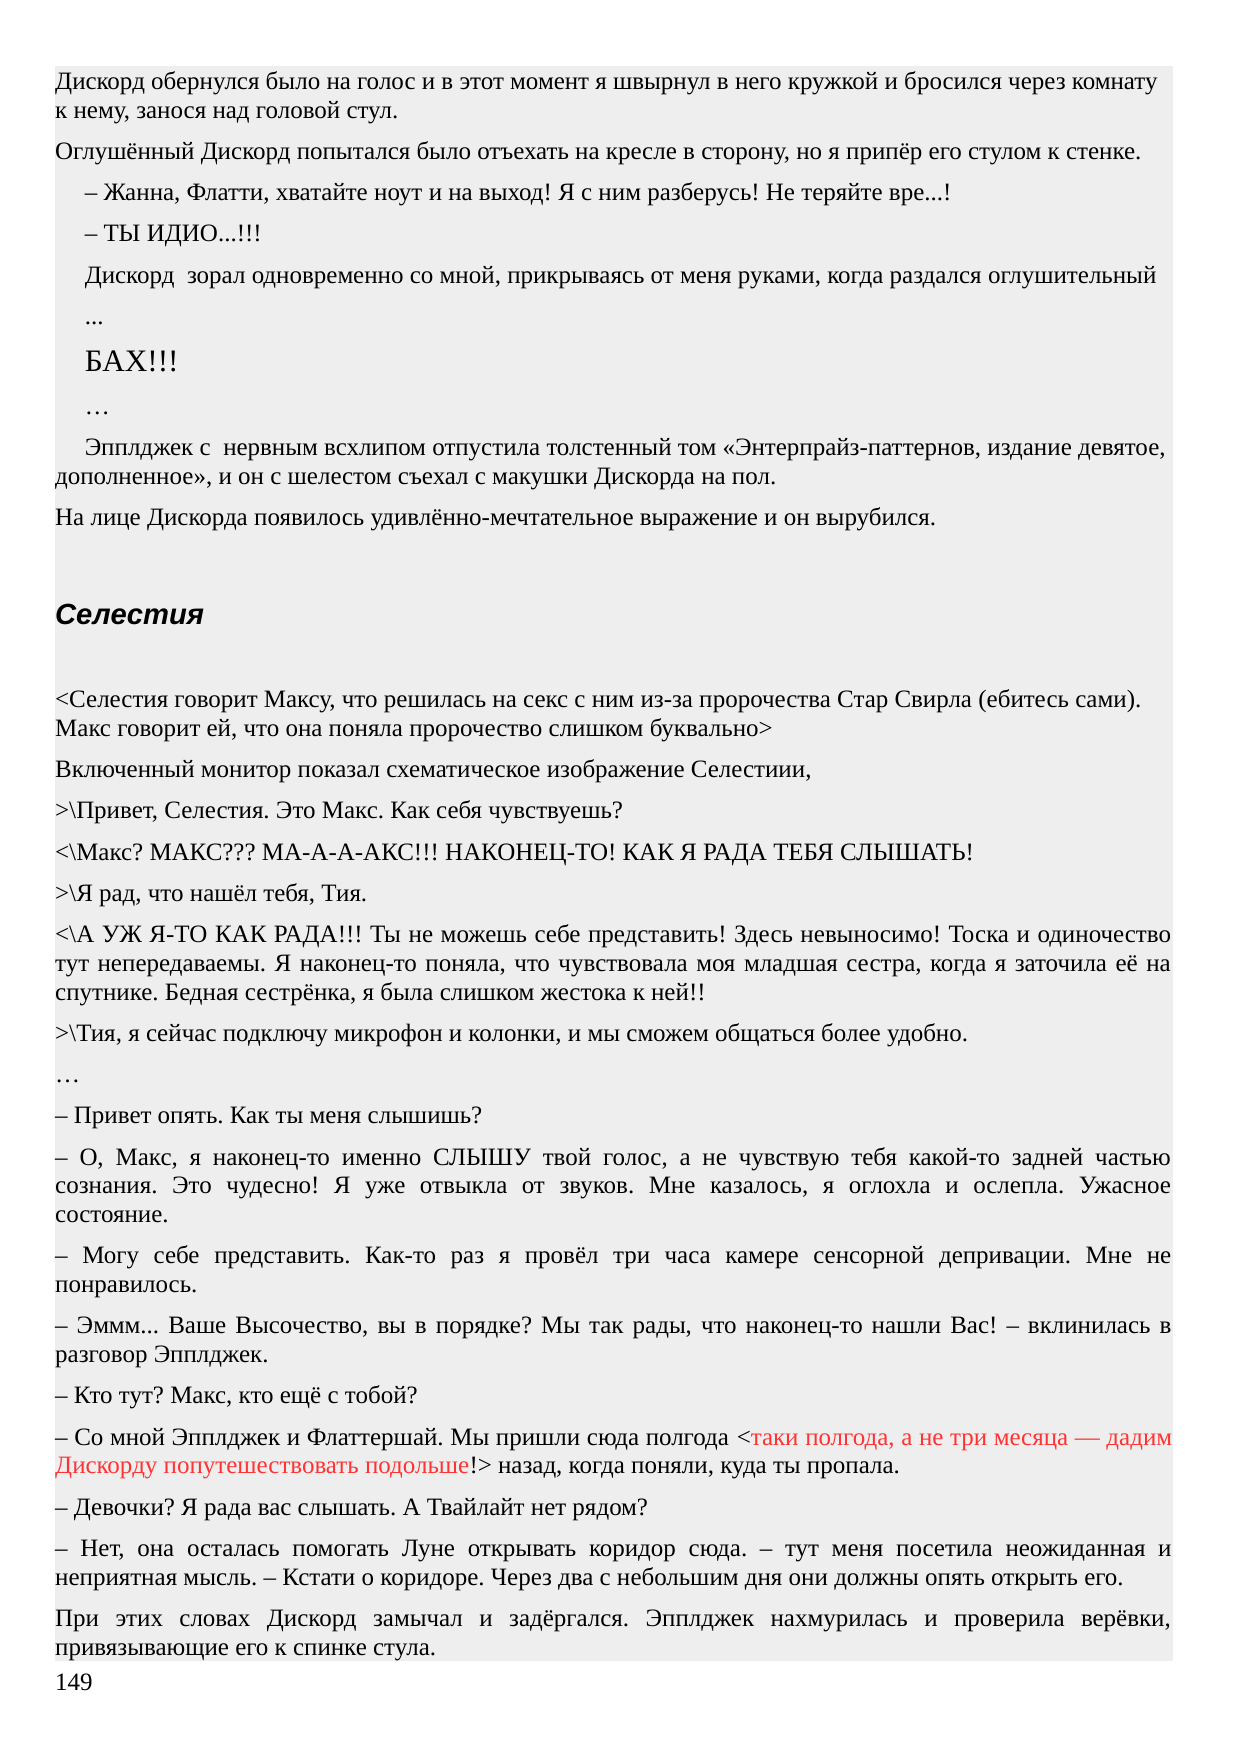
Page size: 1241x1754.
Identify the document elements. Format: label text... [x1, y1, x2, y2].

text … [55, 391, 1173, 419]
text >\Я рад, что нашёл тебя, Тия. [55, 878, 1173, 907]
text ... [55, 301, 1173, 330]
text Оглушённый Дискорд попытался было отъехать на кресле в сторону, но я припёр его стулом к стенке. [55, 136, 1173, 165]
subtitle Селестия [55, 597, 1173, 631]
text – Привет опять. Как ты меня слышишь? [55, 1101, 1173, 1129]
text – О, Макс, я наконец-то именно СЛЫШУ твой голос, а не чувствую тебя какой-то задней частью сознания. Это чудесно! Я уже отвыкла от звуков. Мне казалось, я оглохла и ослепла. Ужасное состояние. [55, 1142, 1173, 1228]
text – ТЫ ИДИО...!!! [55, 218, 1173, 247]
list Дискорд обернулся было на голос и в этот момент я швырнул в него кружкой и бросился через комнату к нему, занося над головой стул. [55, 66, 1173, 123]
text – Кто тут? Макс, кто ещё с тобой? [55, 1381, 1173, 1409]
text <\А УЖ Я-ТО КАК РАДА!!! Ты не можешь себе представить! Здесь невыносимо! Тоска и одиночество тут непередаваемы. Я наконец-то поняла, что чувствовала моя младшая сестра, когда я заточила её на спутнике. Бедная сестрёнка, я была слишком жестока к ней!! [55, 919, 1173, 1006]
text – Со мной Эпплджек и Флаттершай. Мы пришли сюда полгода <таки полгода, а не три месяца — дадим Дискорду попутешествовать подольше!> назад, когда поняли, куда ты пропала. [55, 1422, 1173, 1479]
text >\Привет, Селестия. Это Макс. Как себя чувствуешь? [55, 796, 1173, 824]
text … [55, 1059, 1173, 1088]
text При этих словах Дискорд замычал и задёргался. Эпплджек нахмурилась и проверила верёвки, привязывающие его к спинке стула. [55, 1603, 1173, 1661]
text – Могу себе представить. Как-то раз я провёл три часа камере сенсорной депривации. Мне не понравилось. [55, 1241, 1173, 1298]
text <Селестия говорит Максу, что решилась на секс с ним из-за пророчества Стар Свирла (ебитесь сами). Макс говорит ей, что она поняла пророчество слишком буквально> [55, 684, 1173, 742]
text – Жанна, Флатти, хватайте ноут и на выход! Я с ним разберусь! Не теряйте вре...! [55, 177, 1173, 206]
text Дискорд зорал одновременно со мной, прикрываясь от меня руками, когда раздался оглушительный [55, 260, 1173, 288]
text На лице Дискорда появилось удивлённо-мечтательное выражение и он вырубился. [55, 502, 1173, 531]
text Эпплджек с нервным всхлипом отпустила толстенный том «Энтерпрайз-паттернов, издание девятое, дополненное», и он с шелестом съехал с макушки Дискорда на пол. [55, 432, 1173, 489]
text <\Макс? МАКС??? МА-А-А-АКС!!! НАКОНЕЦ-ТО! КАК Я РАДА ТЕБЯ СЛЫШАТЬ! [55, 837, 1173, 866]
text – Нет, она осталась помогать Луне открывать коридор сюда. – тут меня посетила неожиданная и неприятная мысль. – Кстати о коридоре. Через два с небольшим дня они должны опять открыть его. [55, 1533, 1173, 1591]
text Включенный монитор показал схематическое изображение Селестиии, [55, 754, 1173, 783]
text – Эммм... Ваше Высочество, вы в порядке? Мы так рады, что наконец-то нашли Вас! – вклинилась в разговор Эпплджек. [55, 1311, 1173, 1368]
text >\Тия, я сейчас подключу микрофон и колонки, и мы сможем общаться более удобно. [55, 1018, 1173, 1047]
text – Девочки? Я рада вас слышать. А Твайлайт нет рядом? [55, 1492, 1173, 1521]
text БАХ!!! [55, 342, 1173, 378]
